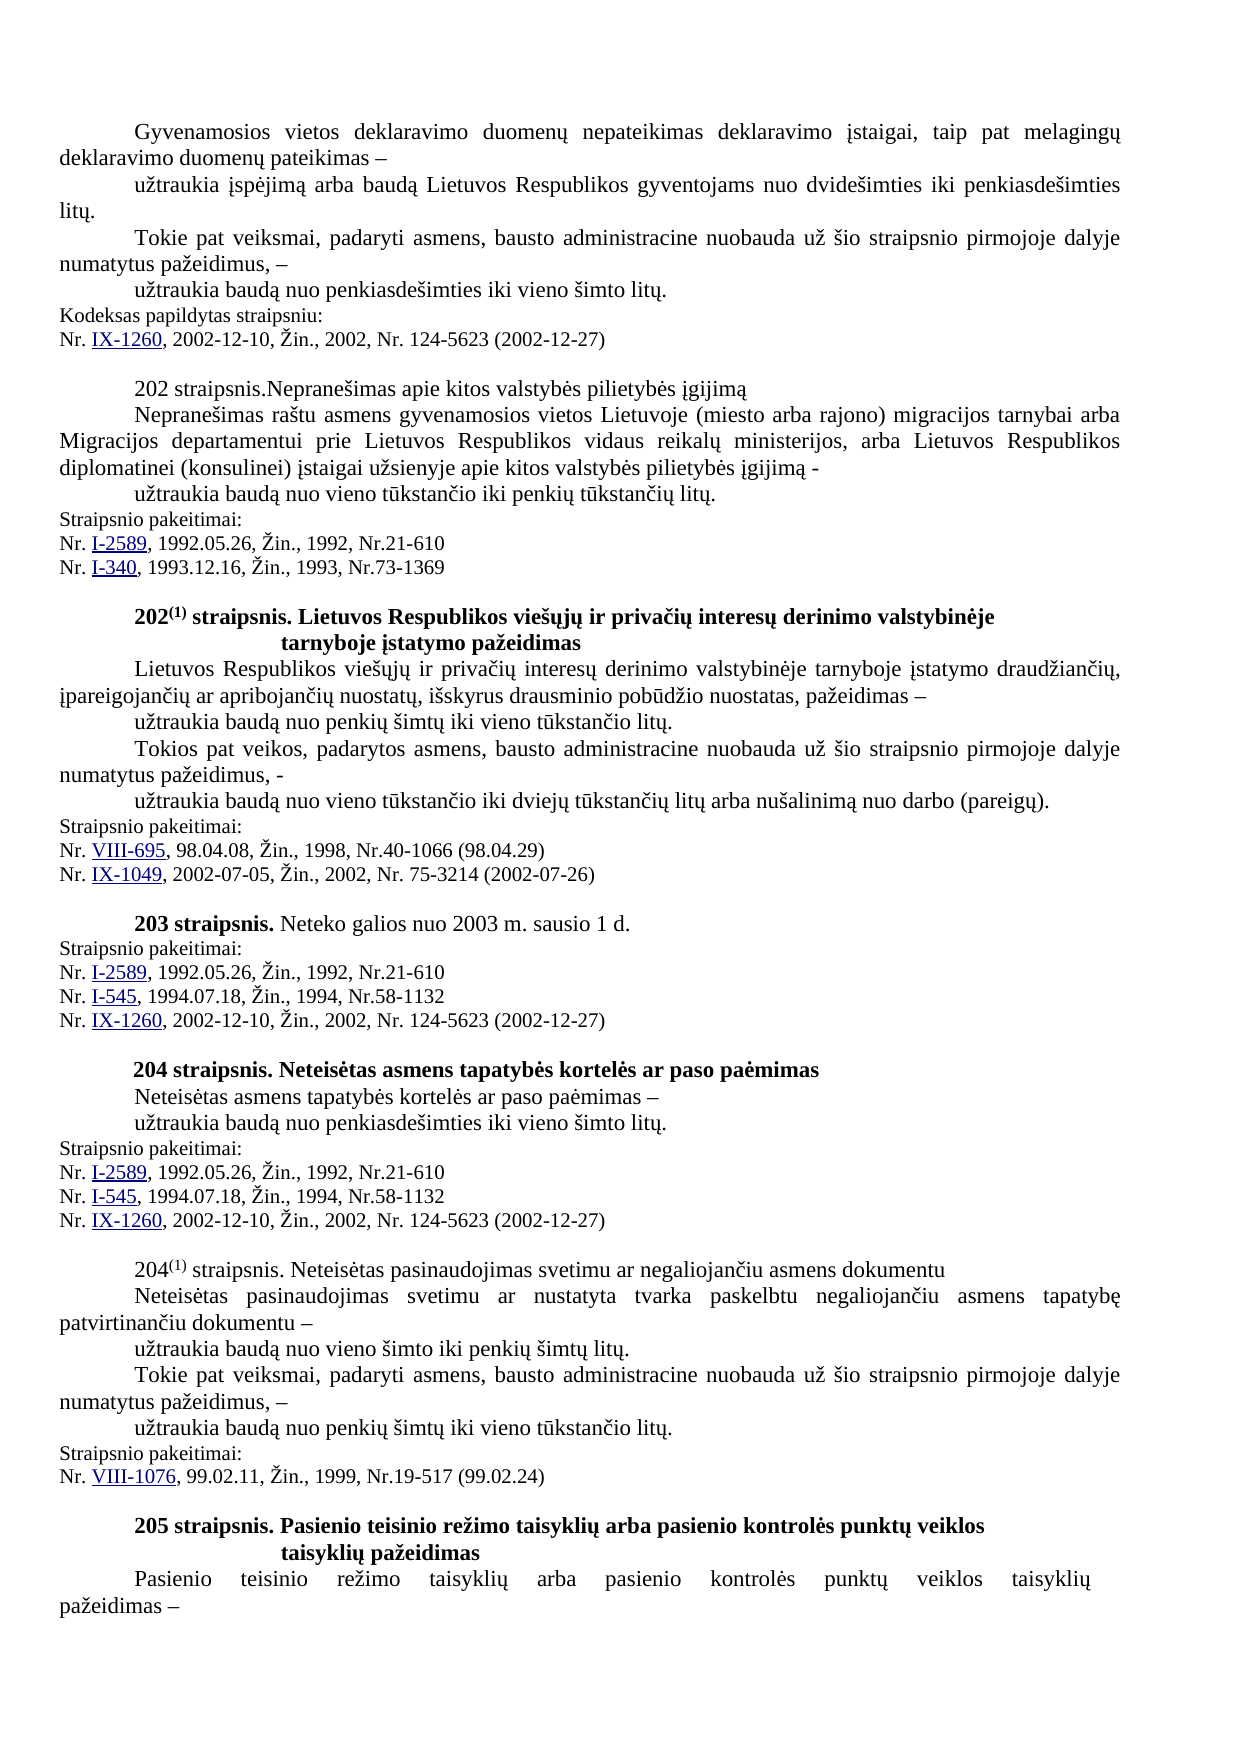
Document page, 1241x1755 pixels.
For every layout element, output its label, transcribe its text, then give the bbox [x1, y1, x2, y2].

text Kodeksas papildytas straipsniu: [59, 303, 1122, 327]
text Neteisėtas pasinaudojimas svetimu ar nustatyta tvarka paskelbtu negaliojančiu asmens tapatybę patvirtinančiu dokumentu – [59, 1282, 1122, 1335]
text Nr. I-545, 1994.07.18, Žin., 1994, Nr.58-1132 [59, 984, 1122, 1008]
text Gyvenamosios vietos deklaravimo duomenų nepateikimas deklaravimo įstaigai, taip pat melagingų deklaravimo duomenų pateikimas – [59, 118, 1122, 171]
text Tokios pat veikos, padarytos asmens, bausto administracine nuobauda už šio straipsnio pirmojoje dalyje numatytus pažeidimus, - [59, 734, 1122, 787]
text Nr. IX-1260, 2002-12-10, Žin., 2002, Nr. 124-5623 (2002-12-27) [59, 1008, 1122, 1032]
text Straipsnio pakeitimai: [59, 936, 1122, 960]
text taisyklių pažeidimas [281, 1539, 1121, 1565]
text Tokie pat veiksmai, padaryti asmens, bausto administracine nuobauda už šio straipsnio pirmojoje dalyje numatytus pažeidimus, – [59, 223, 1122, 276]
text 204 straipsnis. Neteisėtas asmens tapatybės kortelės ar paso paėmimas [59, 1057, 1122, 1083]
text Nr. IX-1260, 2002-12-10, Žin., 2002, Nr. 124-5623 (2002-12-27) [59, 1208, 1122, 1232]
text Nr. IX-1049, 2002-07-05, Žin., 2002, Nr. 75-3214 (2002-07-26) [59, 862, 1122, 886]
text užtraukia baudą nuo penkiasdešimties iki vieno šimto litų. [59, 276, 1122, 303]
text Lietuvos Respublikos viešųjų ir privačių interesų derinimo valstybinėje tarnyboje įstatymo draudžiančių, įpareigojančių ar apribojančių nuostatų, išskyrus drausminio pobūdžio nuostatas, pažeidimas – [59, 656, 1122, 708]
text užtraukia baudą nuo vieno tūkstančio iki dviejų tūkstančių litų arba nušalinimą nuo darbo (pareigų). [59, 787, 1122, 814]
text 204(1) straipsnis. Neteisėtas pasinaudojimas svetimu ar negaliojančiu asmens dokumentu [134, 1256, 1122, 1282]
text 202(1) straipsnis. Lietuvos Respublikos viešųjų ir privačių interesų derinimo valstybinėje [134, 603, 1122, 629]
text užtraukia įspėjimą arba baudą Lietuvos Respublikos gyventojams nuo dvidešimties iki penkiasdešimties litų. [59, 171, 1122, 223]
text Straipsnio pakeitimai: [59, 1440, 1122, 1464]
text Neteisėtas asmens tapatybės kortelės ar paso paėmimas – [59, 1083, 1122, 1109]
text užtraukia baudą nuo penkių šimtų iki vieno tūkstančio litų. [59, 708, 1122, 734]
text užtraukia baudą nuo vieno šimto iki penkių šimtų litų. [59, 1335, 1122, 1361]
text Tokie pat veiksmai, padaryti asmens, bausto administracine nuobauda už šio straipsnio pirmojoje dalyje numatytus pažeidimus, – [59, 1361, 1122, 1414]
text užtraukia baudą nuo vieno tūkstančio iki penkių tūkstančių litų. [59, 480, 1122, 507]
text Nr. IX-1260, 2002-12-10, Žin., 2002, Nr. 124-5623 (2002-12-27) [59, 327, 1122, 351]
text Nr. VIII-695, 98.04.08, Žin., 1998, Nr.40-1066 (98.04.29) [59, 838, 1122, 862]
text Straipsnio pakeitimai: [59, 1136, 1122, 1160]
text Straipsnio pakeitimai: [59, 507, 1122, 531]
text Nr. I-2589, 1992.05.26, Žin., 1992, Nr.21-610 [59, 960, 1122, 984]
text Nr. I-2589, 1992.05.26, Žin., 1992, Nr.21-610 [59, 1160, 1122, 1184]
text Nr. I-340, 1993.12.16, Žin., 1993, Nr.73-1369 [59, 555, 1122, 579]
text užtraukia baudą nuo penkių šimtų iki vieno tūkstančio litų. [59, 1414, 1122, 1440]
text Nr. VIII-1076, 99.02.11, Žin., 1999, Nr.19-517 (99.02.24) [59, 1464, 1122, 1488]
text Nepranešimas raštu asmens gyvenamosios vietos Lietuvoje (miesto arba rajono) migracijos tarnybai arba Migracijos departamentui prie Lietuvos Respublikos vidaus reikalų ministerijos, arba Lietuvos Respublikos diplomatinei (konsulinei) įstaigai užsienyje apie kitos valstybės pilietybės įgijimą - [59, 401, 1122, 480]
text Pasienio teisinio režimo taisyklių arba pasienio kontrolės punktų veiklos taisyklių pažeidimas – [59, 1565, 1121, 1618]
text 203 straipsnis. Neteko galios nuo 2003 m. sausio 1 d. [59, 910, 1122, 936]
text tarnyboje įstatymo pažeidimas [281, 629, 1122, 656]
text Straipsnio pakeitimai: [59, 814, 1122, 838]
text užtraukia baudą nuo penkiasdešimties iki vieno šimto litų. [59, 1109, 1122, 1136]
text 205 straipsnis. Pasienio teisinio režimo taisyklių arba pasienio kontrolės punktų veiklos [134, 1513, 1121, 1539]
text 202 straipsnis.Nepranešimas apie kitos valstybės pilietybės įgijimą [59, 375, 1122, 401]
text Nr. I-545, 1994.07.18, Žin., 1994, Nr.58-1132 [59, 1184, 1122, 1208]
text Nr. I-2589, 1992.05.26, Žin., 1992, Nr.21-610 [59, 531, 1122, 555]
